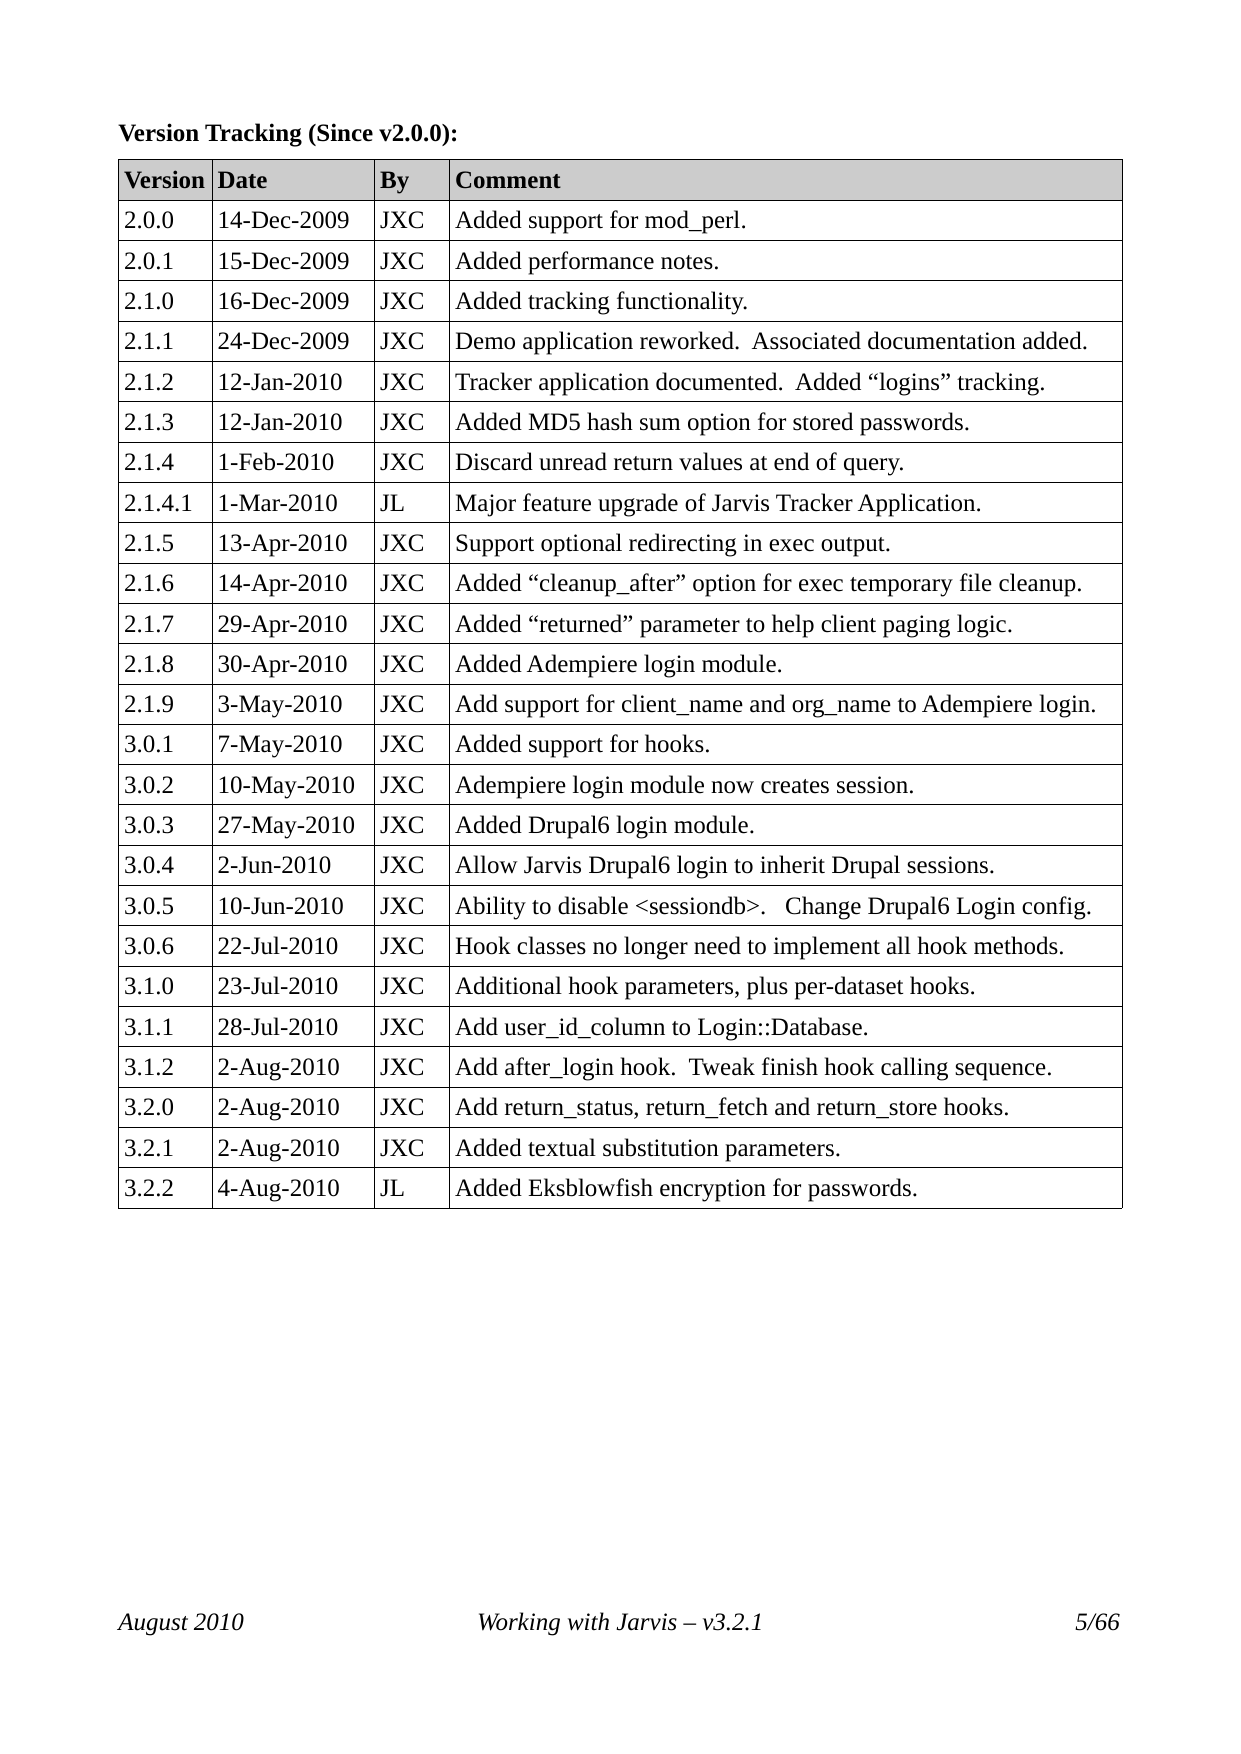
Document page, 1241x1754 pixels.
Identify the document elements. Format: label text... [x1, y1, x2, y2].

table_header Comment [450, 160, 1122, 200]
table_cell Added performance notes. [450, 241, 1122, 280]
table_cell JXC [375, 281, 449, 321]
table_cell 12-Jan-2010 [213, 362, 374, 401]
table_cell 12-Jan-2010 [213, 402, 374, 442]
table_cell JXC [375, 322, 449, 361]
table_cell 1-Mar-2010 [213, 483, 374, 522]
table_cell Tracker application documented. Added “logins” tracking. [450, 362, 1122, 401]
table_cell Add user_id_column to Login::Database. [450, 1007, 1122, 1046]
table_cell JXC [375, 967, 449, 1006]
table_cell Allow Jarvis Drupal6 login to inherit Drupal sessions. [450, 846, 1122, 885]
table_cell 2-Aug-2010 [213, 1128, 374, 1167]
table_cell Added MD5 hash sum option for stored passwords. [450, 402, 1122, 442]
table_cell JXC [375, 644, 449, 683]
table_cell 2.1.2 [119, 362, 212, 401]
table_cell 2-Aug-2010 [213, 1047, 374, 1087]
table_cell JXC [375, 402, 449, 442]
table_cell 10-May-2010 [213, 765, 374, 804]
table_cell 2.1.4.1 [119, 483, 212, 522]
table_cell JXC [375, 523, 449, 562]
table_cell 3.0.4 [119, 846, 212, 885]
table_cell 3.0.1 [119, 725, 212, 764]
table_cell 23-Jul-2010 [213, 967, 374, 1006]
table_cell 3.0.2 [119, 765, 212, 804]
table_cell 3.2.1 [119, 1128, 212, 1167]
table_header Date [213, 160, 374, 200]
table_cell JXC [375, 685, 449, 724]
table_cell JXC [375, 1047, 449, 1087]
table_cell 2.1.0 [119, 281, 212, 321]
table_cell Added Eksblowfish encryption for passwords. [450, 1168, 1122, 1207]
table_cell 28-Jul-2010 [213, 1007, 374, 1046]
table_cell JXC [375, 201, 449, 240]
table_cell 2.1.9 [119, 685, 212, 724]
table_cell 13-Apr-2010 [213, 523, 374, 562]
table_cell Adempiere login module now creates session. [450, 765, 1122, 804]
table_cell Additional hook parameters, plus per-dataset hooks. [450, 967, 1122, 1006]
table_cell 2.0.0 [119, 201, 212, 240]
table_cell JXC [375, 443, 449, 482]
table_cell Added Drupal6 login module. [450, 805, 1122, 845]
table_cell 4-Aug-2010 [213, 1168, 374, 1207]
table_cell Support optional redirecting in exec output. [450, 523, 1122, 562]
table_cell Added textual substitution parameters. [450, 1128, 1122, 1167]
table_cell JL [375, 483, 449, 522]
table_cell 1-Feb-2010 [213, 443, 374, 482]
table_cell 3.2.2 [119, 1168, 212, 1207]
table_cell 30-Apr-2010 [213, 644, 374, 683]
table_cell 2.1.8 [119, 644, 212, 683]
table_cell 2.1.5 [119, 523, 212, 562]
table_cell Hook classes no longer need to implement all hook methods. [450, 926, 1122, 966]
table_cell 3.1.1 [119, 1007, 212, 1046]
table_cell JXC [375, 564, 449, 603]
table_cell Ability to disable <sessiondb>. Change Drupal6 Login config. [450, 886, 1122, 925]
table_cell 2.1.1 [119, 322, 212, 361]
table_cell 2.1.3 [119, 402, 212, 442]
table_cell 3.1.0 [119, 967, 212, 1006]
table_cell 22-Jul-2010 [213, 926, 374, 966]
table_cell JXC [375, 725, 449, 764]
table_cell 10-Jun-2010 [213, 886, 374, 925]
table_cell 2-Jun-2010 [213, 846, 374, 885]
table_cell JXC [375, 886, 449, 925]
table_cell JXC [375, 765, 449, 804]
table_cell Major feature upgrade of Jarvis Tracker Application. [450, 483, 1122, 522]
table_cell Added Adempiere login module. [450, 644, 1122, 683]
table_cell JXC [375, 805, 449, 845]
table_cell JXC [375, 1128, 449, 1167]
table_cell Add after_login hook. Tweak finish hook calling sequence. [450, 1047, 1122, 1087]
table_cell 3-May-2010 [213, 685, 374, 724]
table_cell JXC [375, 1088, 449, 1127]
table_cell 3.0.6 [119, 926, 212, 966]
table_cell Add return_status, return_fetch and return_store hooks. [450, 1088, 1122, 1127]
table_cell JXC [375, 846, 449, 885]
table_header By [375, 160, 449, 200]
table_cell Added “returned” parameter to help client paging logic. [450, 604, 1122, 643]
table_cell 15-Dec-2009 [213, 241, 374, 280]
table_cell 27-May-2010 [213, 805, 374, 845]
table_cell 14-Dec-2009 [213, 201, 374, 240]
table_cell 2.1.6 [119, 564, 212, 603]
table_cell Discard unread return values at end of query. [450, 443, 1122, 482]
table_cell Added “cleanup_after” option for exec temporary file cleanup. [450, 564, 1122, 603]
table_cell 2.1.7 [119, 604, 212, 643]
table_cell JL [375, 1168, 449, 1207]
table_cell Added tracking functionality. [450, 281, 1122, 321]
table_cell 7-May-2010 [213, 725, 374, 764]
table_cell JXC [375, 241, 449, 280]
table_cell Add support for client_name and org_name to Adempiere login. [450, 685, 1122, 724]
text Version Tracking (Since v2.0.0): [118, 118, 1122, 147]
table_cell 3.2.0 [119, 1088, 212, 1127]
table_header Version [119, 160, 212, 200]
table_cell 2.1.4 [119, 443, 212, 482]
table_cell 3.0.5 [119, 886, 212, 925]
table_cell JXC [375, 1007, 449, 1046]
table_cell 3.0.3 [119, 805, 212, 845]
table_cell Added support for mod_perl. [450, 201, 1122, 240]
table_cell 2-Aug-2010 [213, 1088, 374, 1127]
table_cell 24-Dec-2009 [213, 322, 374, 361]
table_cell 2.0.1 [119, 241, 212, 280]
table_cell JXC [375, 362, 449, 401]
table_cell JXC [375, 604, 449, 643]
table_cell 14-Apr-2010 [213, 564, 374, 603]
table_cell Added support for hooks. [450, 725, 1122, 764]
table_cell 29-Apr-2010 [213, 604, 374, 643]
table_cell Demo application reworked. Associated documentation added. [450, 322, 1122, 361]
table_cell 16-Dec-2009 [213, 281, 374, 321]
table_cell 3.1.2 [119, 1047, 212, 1087]
table_cell JXC [375, 926, 449, 966]
